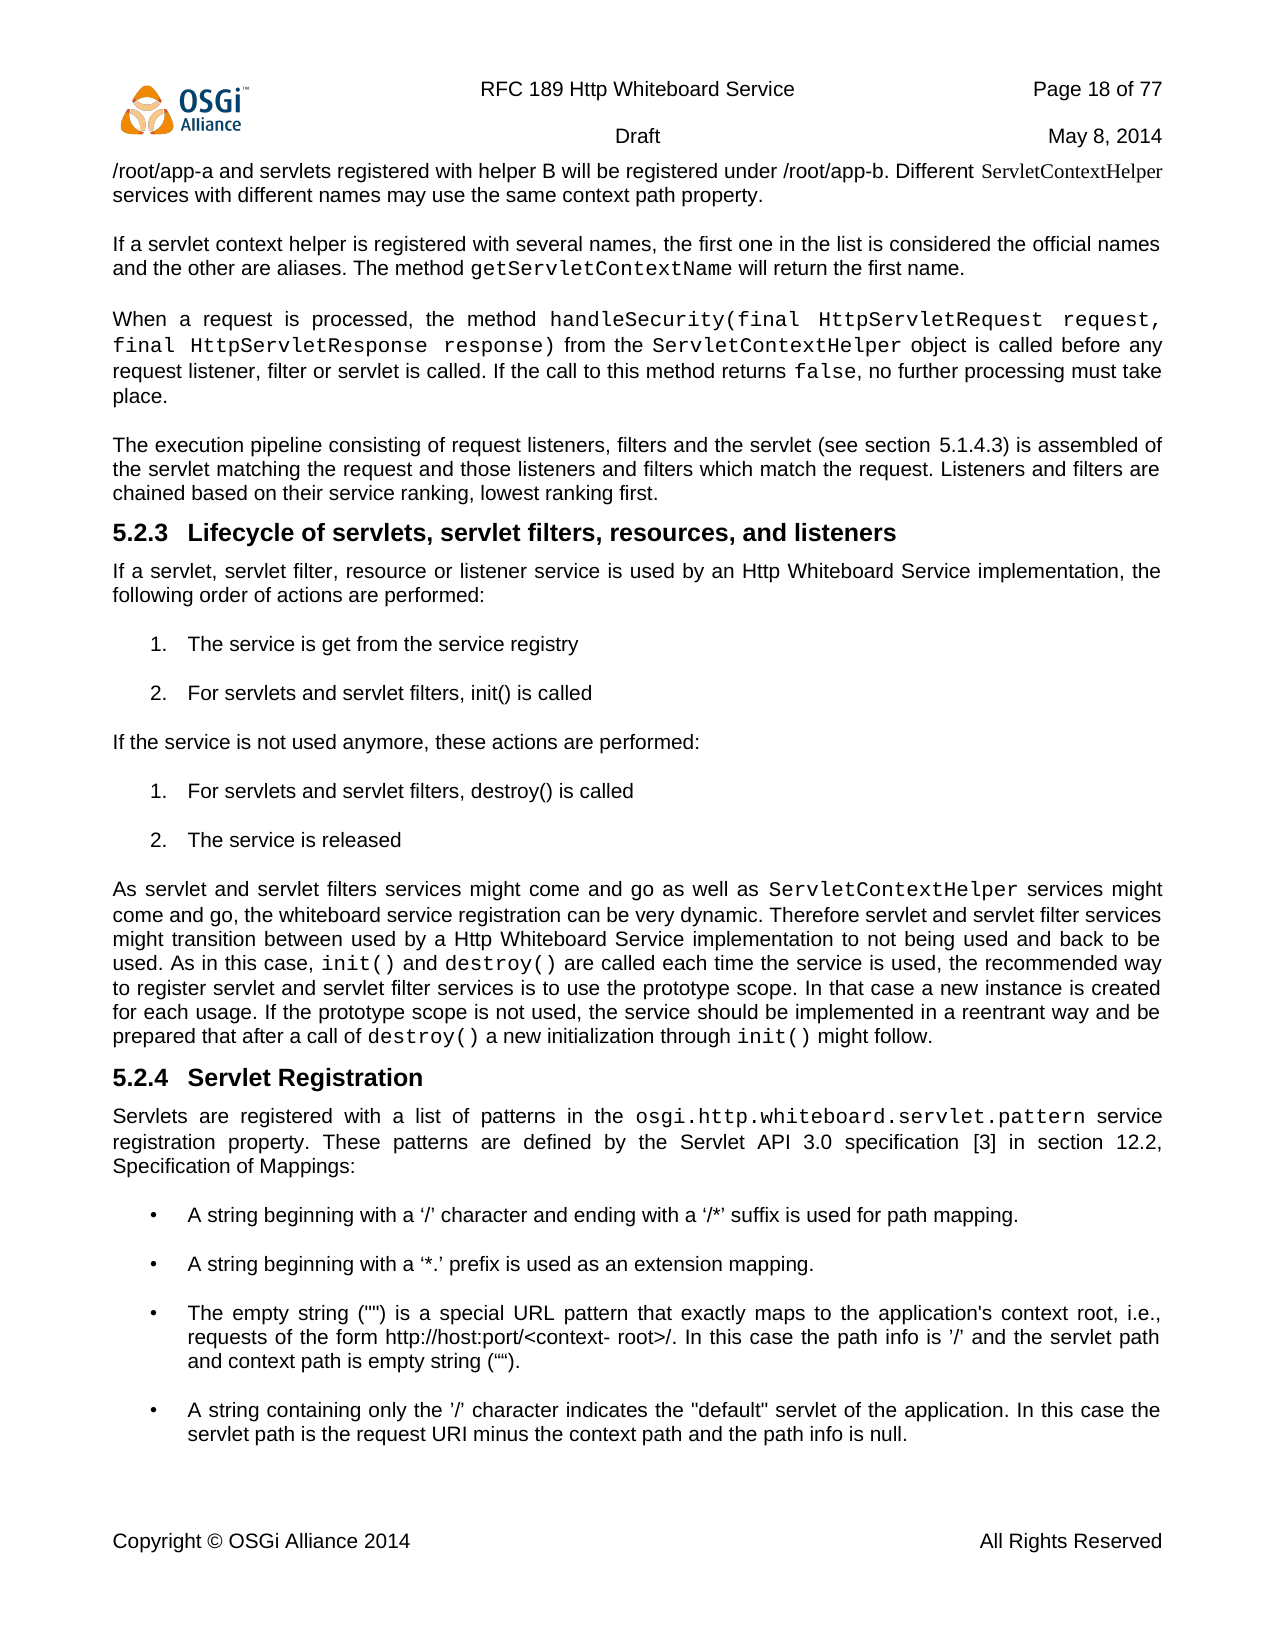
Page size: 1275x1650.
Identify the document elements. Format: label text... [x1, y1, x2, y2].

list A string beginning with a ‘/’ character and ending with a ‘/*’ suffix is used for path mapping. [150, 1202, 1162, 1227]
list For servlets and servlet filters, init() is called [150, 681, 1162, 705]
list A string containing only the ’/’ character indicates the "default" servlet of the application. In this case the servlet path is the request URI minus the context path and the path info is null. [150, 1398, 1162, 1446]
list The service is get from the service registry [150, 632, 1162, 656]
list For servlets and servlet filters, destroy() is called [150, 779, 1162, 803]
picture [113, 78, 257, 142]
list A string beginning with a ‘*.’ prefix is used as an extension mapping. [150, 1252, 1162, 1276]
text /root/app-a and servlets registered with helper B will be registered under /root/app-b. Different ServletContextHelper services with different names may use the same context path property. [112, 159, 1162, 207]
text As servlet and servlet filters services might come and go as well as ServletContextHelper services might come and go, the whiteboard service registration can be very dynamic. Therefore servlet and servlet filter services might transition between used by a Http Whiteboard Service implementation to not being used and back to be used. As in this case, init() and destroy() are called each time the service is used, the recommended way to register servlet and servlet filter services is to use the prototype scope. In that case a new instance is created for each usage. If the prototype scope is not used, the service should be implemented in a reentrant way and be prepared that after a call of destroy() a new initialization through init() might follow. [112, 877, 1162, 1050]
text If a servlet, servlet filter, resource or listener service is used by an Http Whiteboard Service implementation, the following order of actions are performed: [112, 559, 1162, 607]
subtitle Lifecycle of servlets, servlet filters, resources, and listeners [112, 518, 1162, 546]
subtitle Servlet Registration [112, 1062, 1162, 1091]
text If a servlet context helper is registered with several names, the first one in the list is considered the official names and the other are aliases. The method getServletContextName will return the first name. [112, 232, 1162, 282]
list The service is released [150, 828, 1162, 852]
text When a request is processed, the method handleSecurity(final HttpServletRequest request, final HttpServletResponse response) from the ServletContextHelper object is called before any request listener, filter or servlet is called. If the call to this method returns false, no further processing must take place. [112, 307, 1162, 408]
list The empty string ("") is a special URL pattern that exactly maps to the application's context root, i.e., requests of the form http://host:port/<context- root>/. In this case the path info is ’/’ and the servlet path and context path is empty string (““). [150, 1301, 1162, 1373]
text The execution pipeline consisting of request listeners, filters and the servlet (see section 5.1.4.3) is assembled of the servlet matching the request and those listeners and filters which match the request. Listeners and filters are chained based on their service ranking, lowest ranking first. [112, 433, 1162, 505]
text Servlets are registered with a list of patterns in the osgi.http.whiteboard.servlet.pattern service registration property. These patterns are defined by the Servlet API 3.0 specification [3]. in section 12.2, Specification of Mappings: [112, 1104, 1162, 1177]
text If the service is not used anymore, these actions are performed: [112, 730, 1162, 754]
